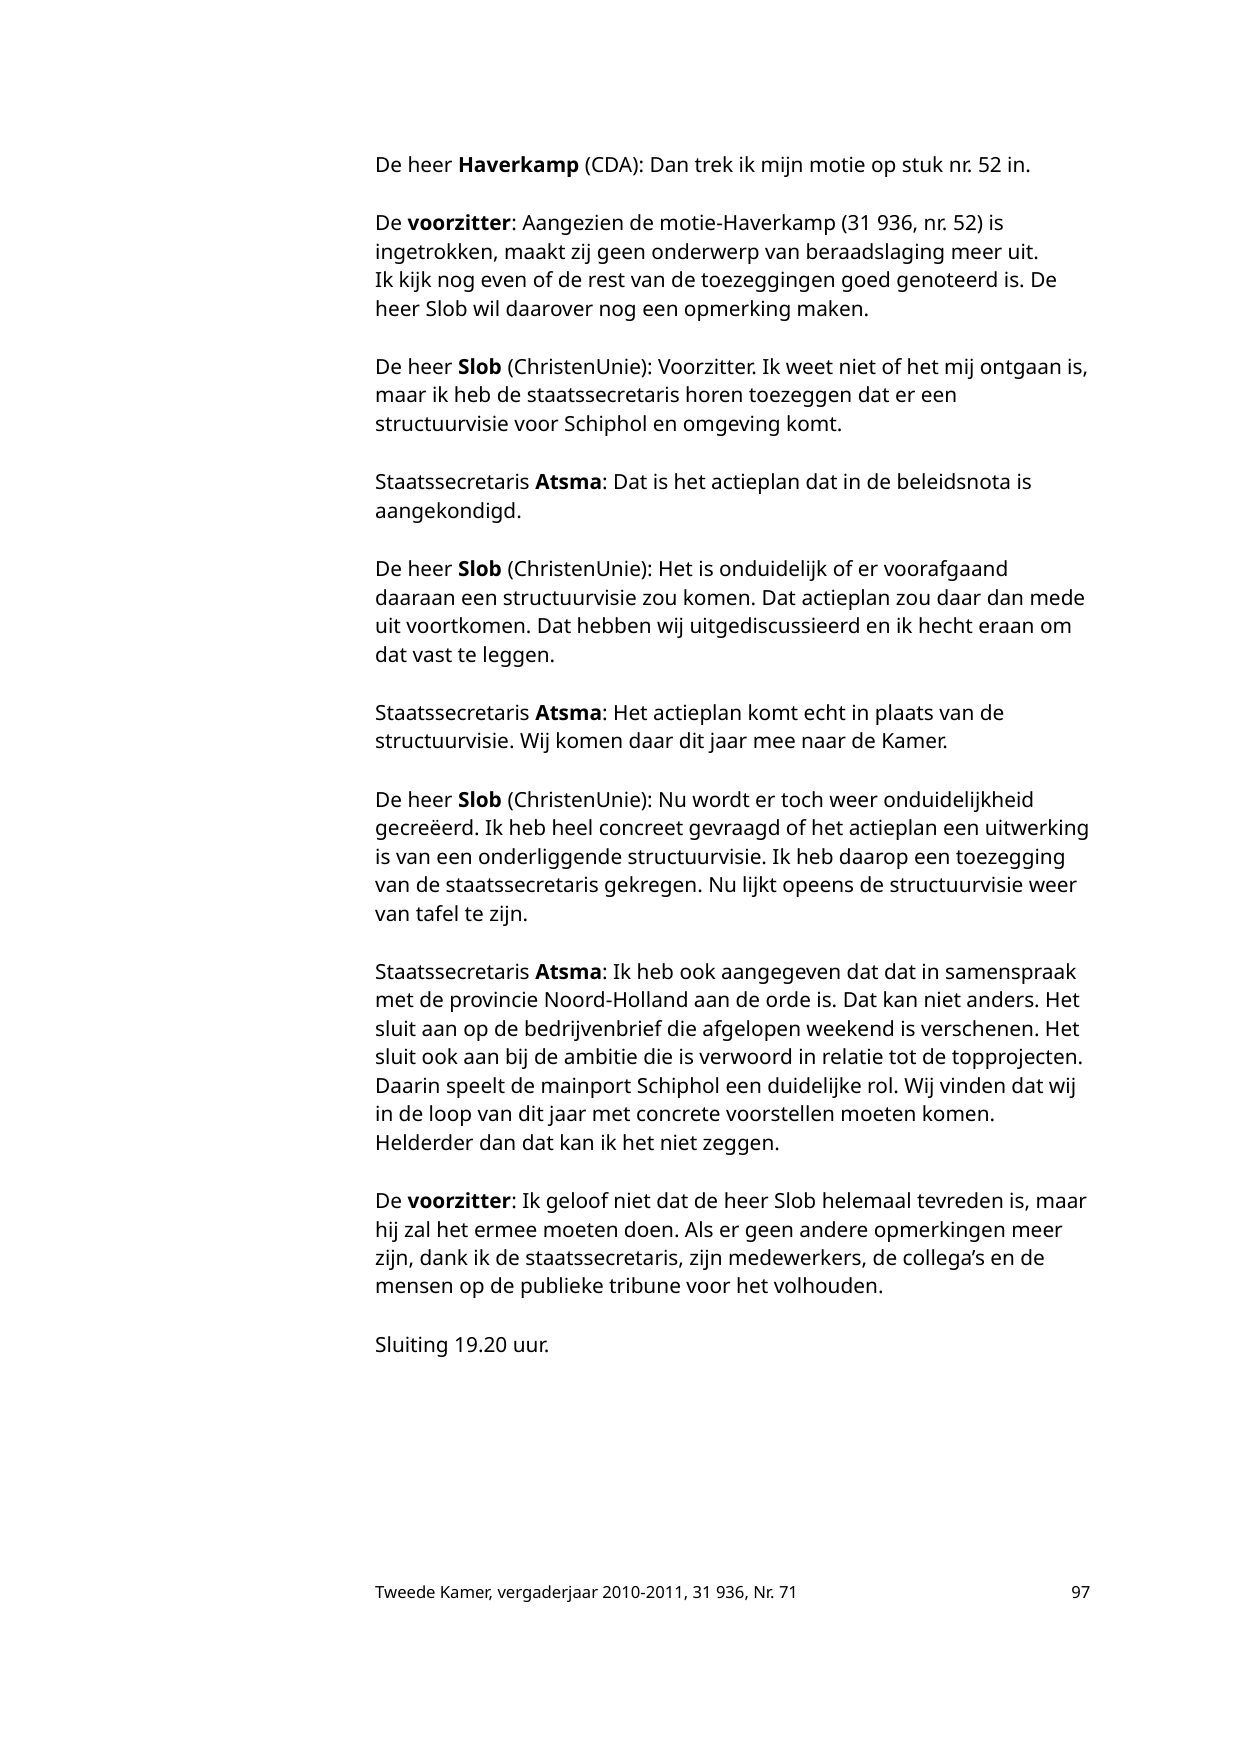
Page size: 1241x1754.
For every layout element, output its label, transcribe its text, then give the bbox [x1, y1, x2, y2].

text De heer Slob (ChristenUnie): Voorzitter. Ik weet niet of het mij ontgaan is, maar ik heb de staatssecretaris horen toezeggen dat er een structuurvisie voor Schiphol en omgeving komt. [375, 352, 1090, 437]
text Staatssecretaris Atsma: Het actieplan komt echt in plaats van de structuurvisie. Wij komen daar dit jaar mee naar de Kamer. [375, 698, 1090, 755]
text De heer Haverkamp (CDA): Dan trek ik mijn motie op stuk nr. 52 in. [375, 150, 1090, 178]
text De heer Slob (ChristenUnie): Nu wordt er toch weer onduidelijkheid gecreëerd. Ik heb heel concreet gevraagd of het actieplan een uitwerking is van een onderliggende structuurvisie. Ik heb daarop een toezegging van de staatssecretaris gekregen. Nu lijkt opeens de structuurvisie weer van tafel te zijn. [375, 785, 1090, 927]
text Staatssecretaris Atsma: Ik heb ook aangegeven dat dat in samenspraak met de provincie Noord-Holland aan de orde is. Dat kan niet anders. Het sluit aan op de bedrijvenbrief die afgelopen weekend is verschenen. Het sluit ook aan bij de ambitie die is verwoord in relatie tot de topprojecten. Daarin speelt de mainport Schiphol een duidelijke rol. Wij vinden dat wij in de loop van dit jaar met concrete voorstellen moeten komen. Helderder dan dat kan ik het niet zeggen. [375, 957, 1090, 1156]
text De voorzitter: Aangezien de motie-Haverkamp (31 936, nr. 52) is ingetrokken, maakt zij geen onderwerp van beraadslaging meer uit. [375, 208, 1090, 265]
text De heer Slob (ChristenUnie): Het is onduidelijk of er voorafgaand daaraan een structuurvisie zou komen. Dat actieplan zou daar dan mede uit voortkomen. Dat hebben wij uitgediscussieerd en ik hecht eraan om dat vast te leggen. [375, 554, 1090, 668]
text De voorzitter: Ik geloof niet dat de heer Slob helemaal tevreden is, maar hij zal het ermee moeten doen. Als er geen andere opmerkingen meer zijn, dank ik de staatssecretaris, zijn medewerkers, de collega’s en de mensen op de publieke tribune voor het volhouden. [375, 1186, 1090, 1300]
text Sluiting 19.20 uur. [375, 1330, 1090, 1358]
text Staatssecretaris Atsma: Dat is het actieplan dat in de beleidsnota is aangekondigd. [375, 467, 1090, 524]
text Ik kijk nog even of de rest van de toezeggingen goed genoteerd is. De heer Slob wil daarover nog een opmerking maken. [375, 265, 1090, 322]
